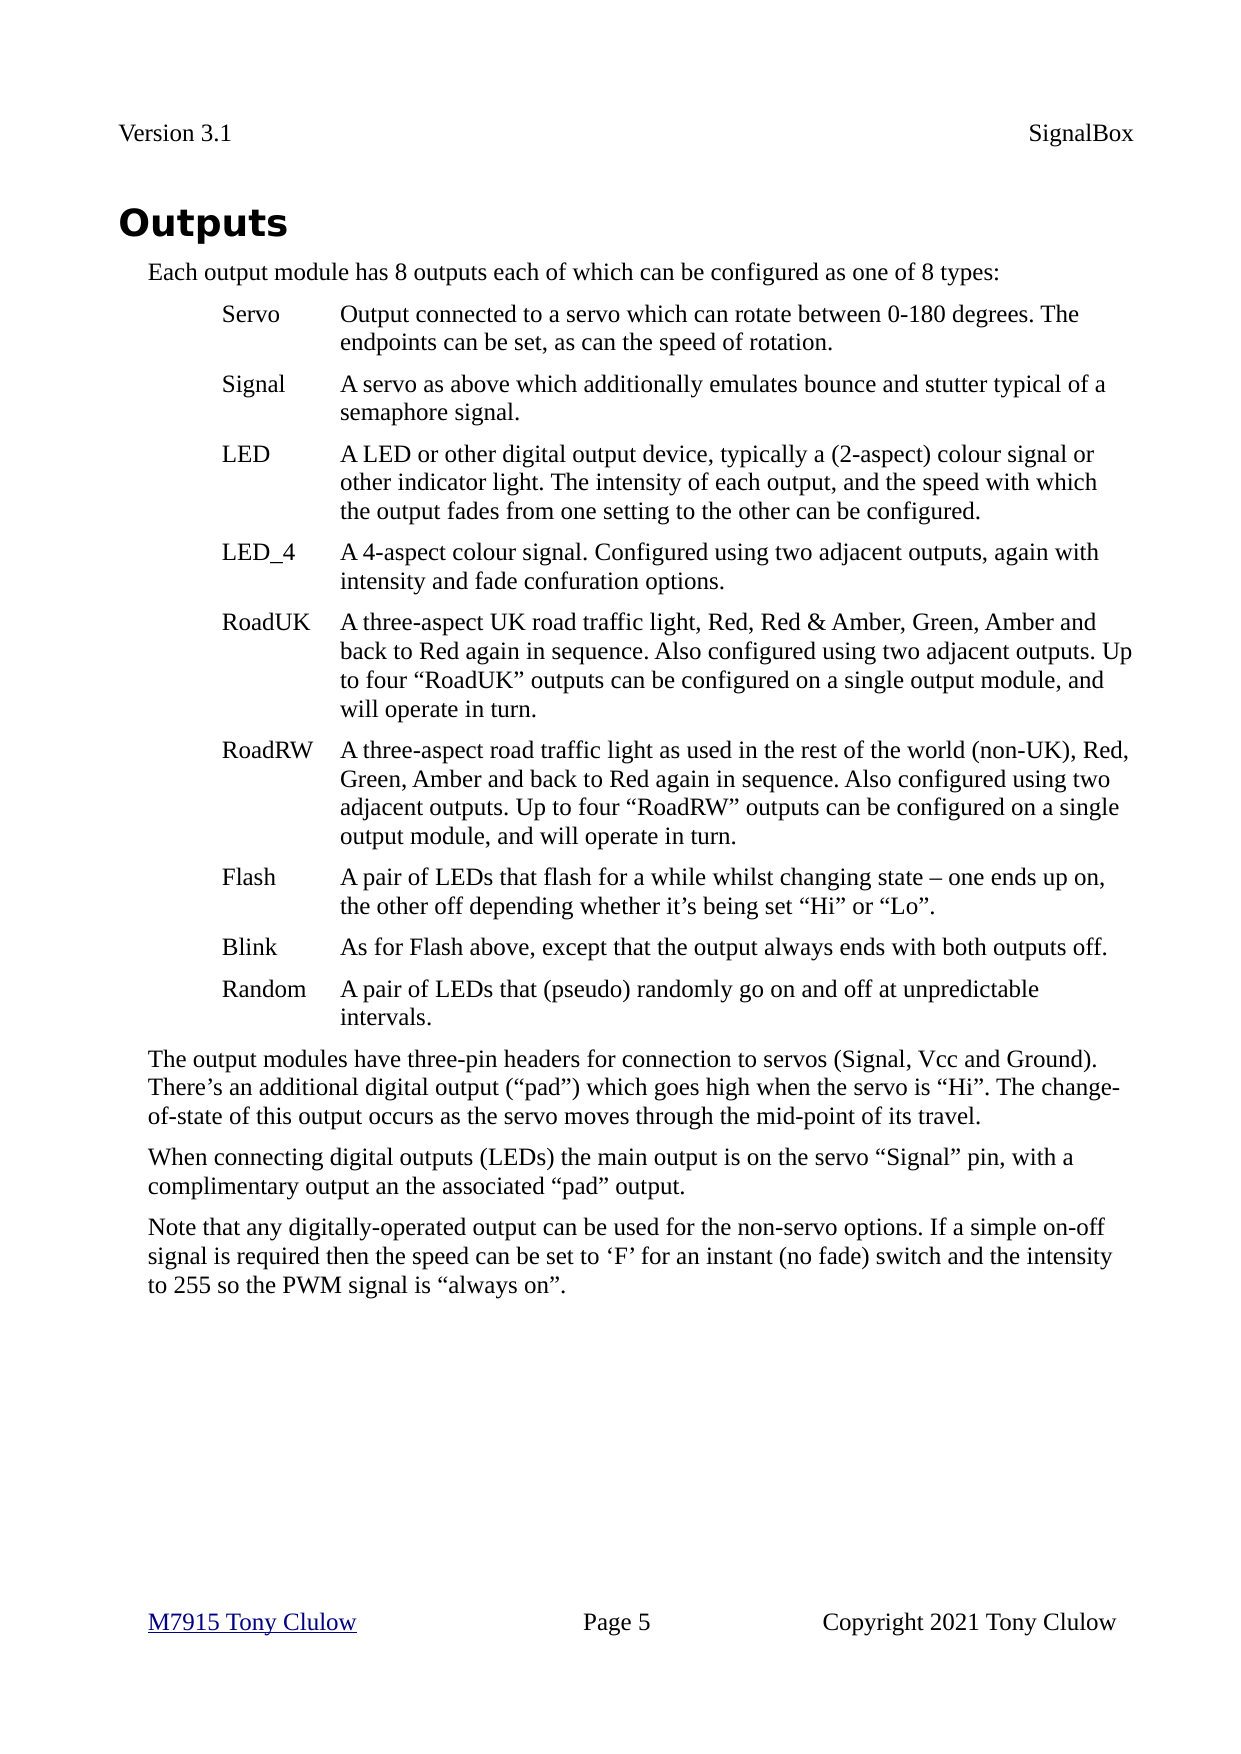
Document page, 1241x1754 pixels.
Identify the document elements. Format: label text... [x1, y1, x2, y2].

text The output modules have three-pin headers for connection to servos (Signal, Vcc and Ground). There’s an additional digital output (“pad”) which goes high when the servo is “Hi”. The change-of-state of this output occurs as the servo moves through the mid-point of its travel. [148, 1044, 1134, 1130]
text Random A pair of LEDs that (pseudo) randomly go on and off at unpredictable intervals. [222, 974, 1134, 1031]
text LED_4 A 4-aspect colour signal. Configured using two adjacent outputs, again with intensity and fade confuration options. [222, 537, 1134, 595]
text Blink As for Flash above, except that the output always ends with both outputs off. [222, 932, 1134, 961]
text Note that any digitally-operated output can be used for the non-servo options. If a simple on-off signal is required then the speed can be set to ‘F’ for an instant (no fade) switch and the intensity to 255 so the PWM signal is “always on”. [148, 1212, 1134, 1299]
text RoadRW A three-aspect road traffic light as used in the rest of the world (non-UK), Red, Green, Amber and back to Red again in sequence. Also configured using two adjacent outputs. Up to four “RoadRW” outputs can be configured on a single output module, and will operate in turn. [222, 735, 1134, 850]
text RoadUK A three-aspect UK road traffic light, Red, Red & Amber, Green, Amber and back to Red again in sequence. Also configured using two adjacent outputs. Up to four “RoadUK” outputs can be configured on a single output module, and will operate in turn. [222, 607, 1134, 722]
text Each output module has 8 outputs each of which can be configured as one of 8 types: [148, 257, 1134, 286]
text Servo Output connected to a servo which can rotate between 0-180 degrees. The endpoints can be set, as can the speed of rotation. [222, 299, 1134, 356]
text Signal A servo as above which additionally emulates bounce and stutter typical of a semaphore signal. [222, 369, 1134, 426]
text When connecting digital outputs (LEDs) the main output is on the servo “Signal” pin, with a complimentary output an the associated “pad” output. [148, 1142, 1134, 1200]
subtitle Outputs [118, 201, 1134, 245]
text Flash A pair of LEDs that flash for a while whilst changing state – one ends up on, the other off depending whether it’s being set “Hi” or “Lo”. [222, 862, 1134, 920]
text LED A LED or other digital output device, typically a (2-aspect) colour signal or other indicator light. The intensity of each output, and the speed with which the output fades from one setting to the other can be configured. [222, 439, 1134, 525]
